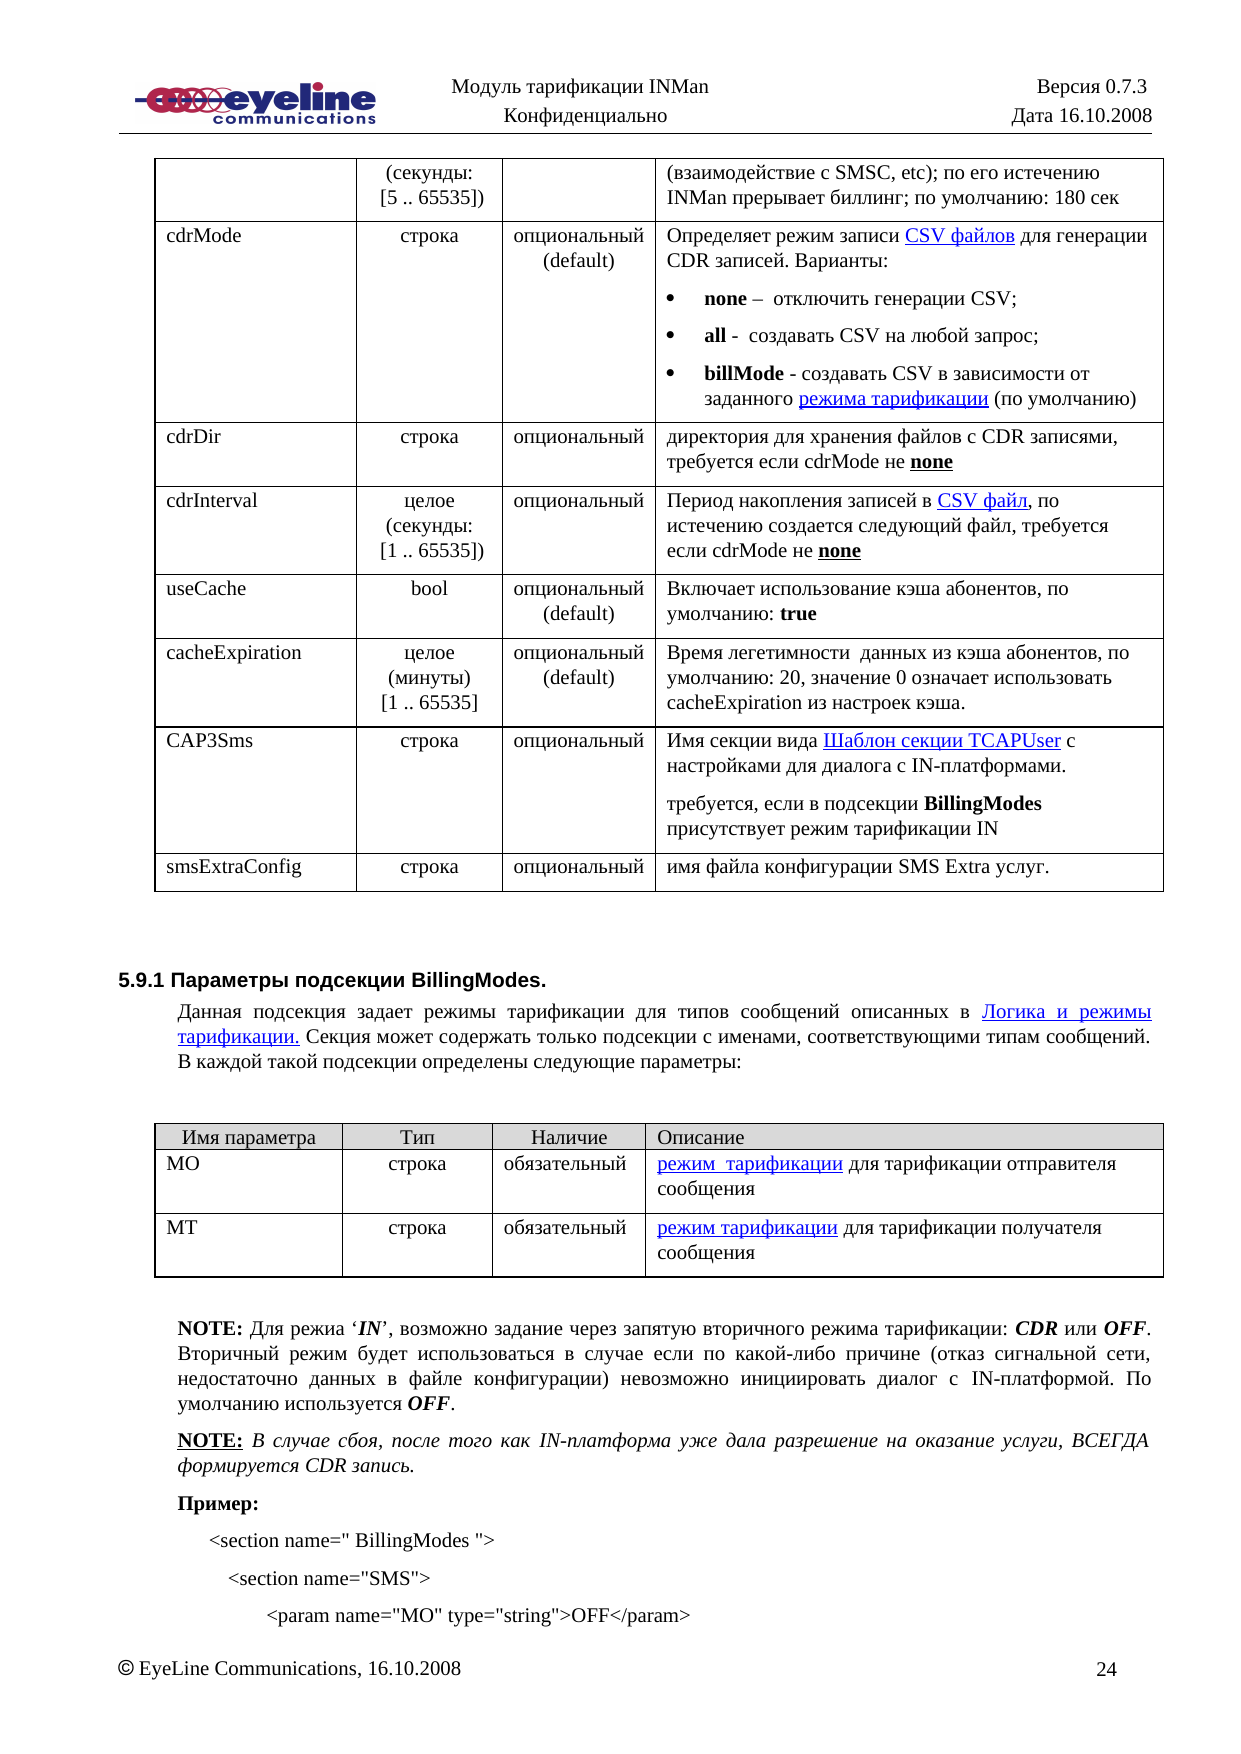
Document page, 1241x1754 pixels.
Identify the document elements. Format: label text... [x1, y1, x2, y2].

table_header Тип [343, 1124, 492, 1149]
table_cell bool [357, 575, 502, 638]
table_cell cdrInterval [156, 487, 356, 574]
table_cell режим тарификации для тарификации отправителя сообщения [646, 1150, 1163, 1213]
table_cell директория для хранения файлов с CDR записями, требуется если cdrMode не none [656, 423, 1163, 486]
table_cell Определяет режим записи CSV файлов для генерации CDR записей. Варианты: none – отключить генерации CSV; all - создавать CSV на любой запрос; billMode - создавать CSV в зависимости от заданного режима тарификации (по умолчанию) [656, 222, 1163, 422]
table_header Имя параметра [156, 1124, 342, 1149]
table_cell Включает использование кэша абонентов, по умолчанию: true [656, 575, 1163, 638]
table_cell имя файла конфигурации SMS Extra услуг. [656, 854, 1163, 891]
table_cell (взаимодействие с SMSC, etc); по его истечению INMan прерывает биллинг; по умолчанию: 180 сек [656, 159, 1163, 221]
table_cell строка [343, 1214, 492, 1276]
table_cell useCache [156, 575, 356, 638]
table_cell МО [156, 1150, 342, 1213]
table_cell опциональный [503, 423, 655, 486]
text Данная подсекция задает режимы тарификации для типов сообщений описанных в Логика и режимы тарификации. Секция может содержать только подсекции с именами, соответствующими типам сообщений. В каждой такой подсекции определены следующие параметры: [177, 998, 1151, 1073]
table_cell Время легетимности данных из кэша абонентов, по умолчанию: 20, значение 0 означает использовать cacheExpiration из настроек кэша. [656, 639, 1163, 726]
table_header Описание [646, 1124, 1163, 1149]
table_cell строка [357, 222, 502, 422]
table_cell строка [357, 728, 502, 852]
table_cell smsExtraConfig [156, 854, 356, 891]
text <param name="MO" type="string">OFF</param> [177, 1602, 1151, 1627]
table_cell строка [357, 423, 502, 486]
table_cell обязательный [493, 1214, 645, 1276]
table_cell cdrMode [156, 222, 356, 422]
table_cell опциональный [503, 487, 655, 574]
picture [135, 82, 376, 124]
table_cell строка [357, 854, 502, 891]
table_cell [503, 159, 655, 221]
text <section name="SMS"> [207, 1565, 1151, 1590]
table_cell [156, 159, 356, 221]
table_cell Имя секции вида Шаблон секции TCAPUser с настройками для диалога с IN-платформами. требуется, если в подсекции BillingModes присутствует режим тарификации IN [656, 728, 1163, 852]
table_cell опциональный (default) [503, 575, 655, 638]
table_cell режим тарификации для тарификации получателя сообщения [646, 1214, 1163, 1276]
text <section name=" BillingModes "> [177, 1527, 1151, 1552]
table_cell МТ [156, 1214, 342, 1276]
table_cell целое (минуты) [1 .. 65535] [357, 639, 502, 726]
text Пример: [177, 1490, 1151, 1515]
table_cell строка [343, 1150, 492, 1213]
table_cell CAP3Sms [156, 728, 356, 852]
text NOTE: Для режиа ‘IN’, возможно задание через запятую вторичного режима тарификации: CDR или OFF. Вторичный режим будет использоваться в случае если по какой-либо причине (отказ сигнальной сети, недостаточно данных в файле конфигурации) невозможно инициировать диалог с IN-платформой. По умолчанию используется OFF. [177, 1315, 1151, 1415]
subtitle Параметры подсекции BillingModes. [118, 967, 1151, 992]
table_cell целое (cекунды: [1 .. 65535]) [357, 487, 502, 574]
table_cell опциональный (default) [503, 639, 655, 726]
table_cell cacheExpiration [156, 639, 356, 726]
table_cell опциональный [503, 854, 655, 891]
text NOTE: В случае сбоя, после того как IN-платформа уже дала разрешение на оказание услуги, ВСЕГДА формируется CDR запись. [177, 1427, 1151, 1477]
table_cell опциональный [503, 728, 655, 852]
table_cell опциональный (default) [503, 222, 655, 422]
table_cell (cекунды: [5 .. 65535]) [357, 159, 502, 221]
table_cell cdrDir [156, 423, 356, 486]
table_header Наличие [493, 1124, 645, 1149]
table_cell обязательный [493, 1150, 645, 1213]
table_cell Период накопления записей в CSV файл, по истечению создается следующий файл, требуется если cdrMode не none [656, 487, 1163, 574]
